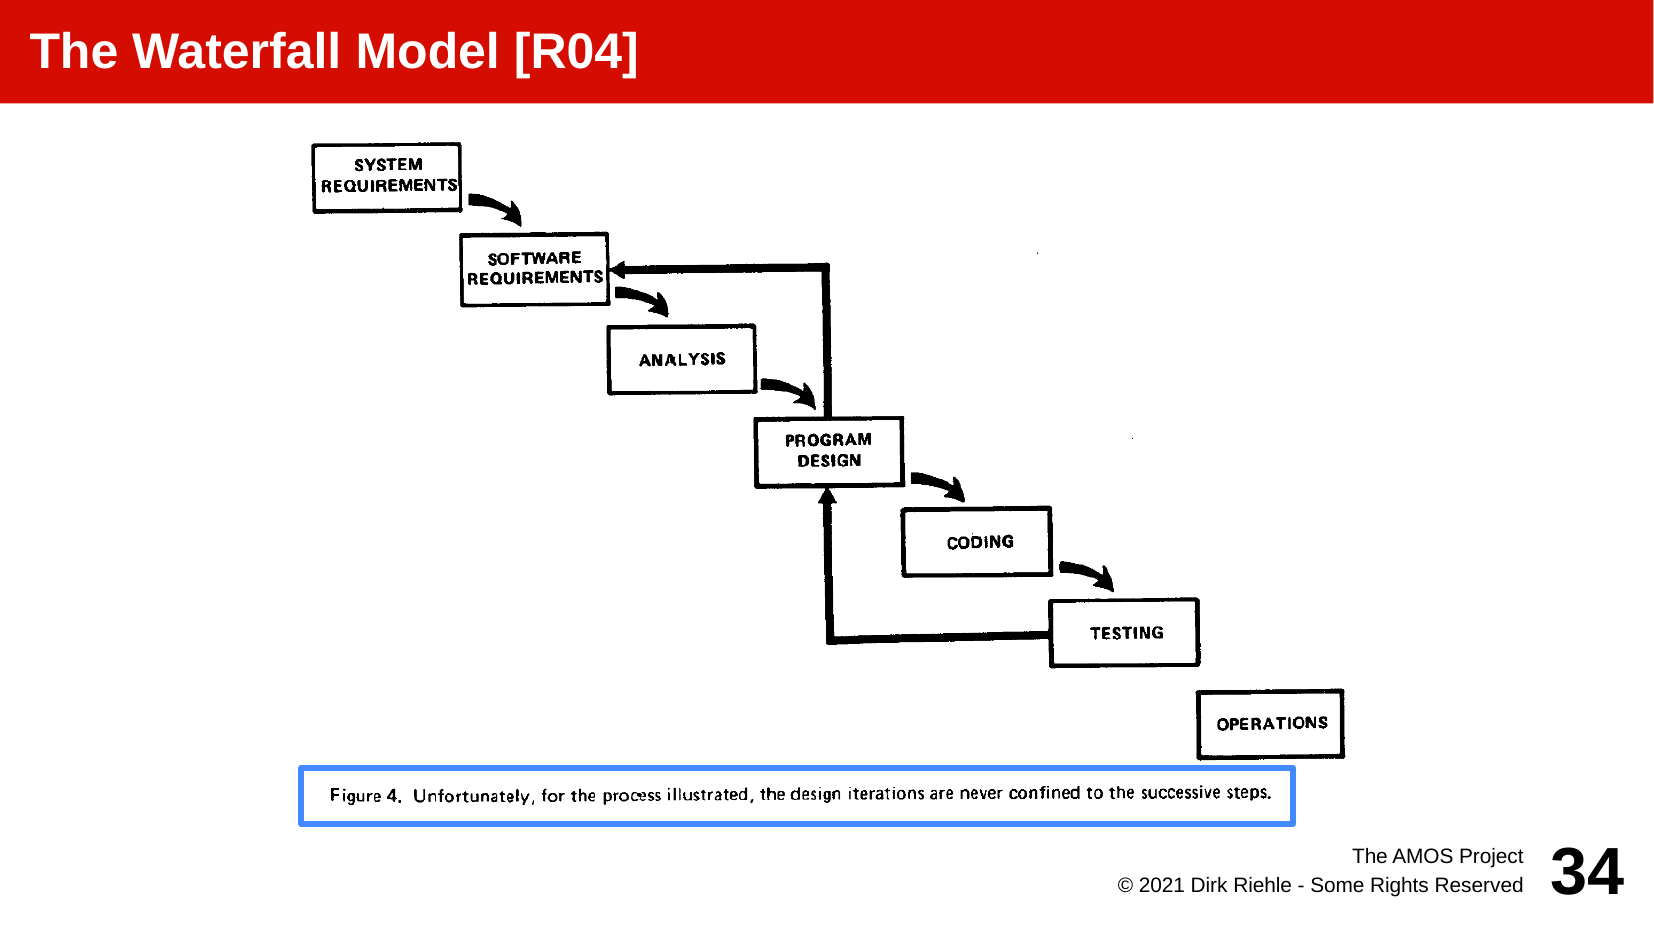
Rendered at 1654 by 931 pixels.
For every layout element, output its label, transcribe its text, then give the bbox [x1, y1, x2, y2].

picture [304, 771, 1290, 813]
picture [289, 132, 1364, 813]
title The Waterfall Model [R04] [0, 0, 1654, 104]
